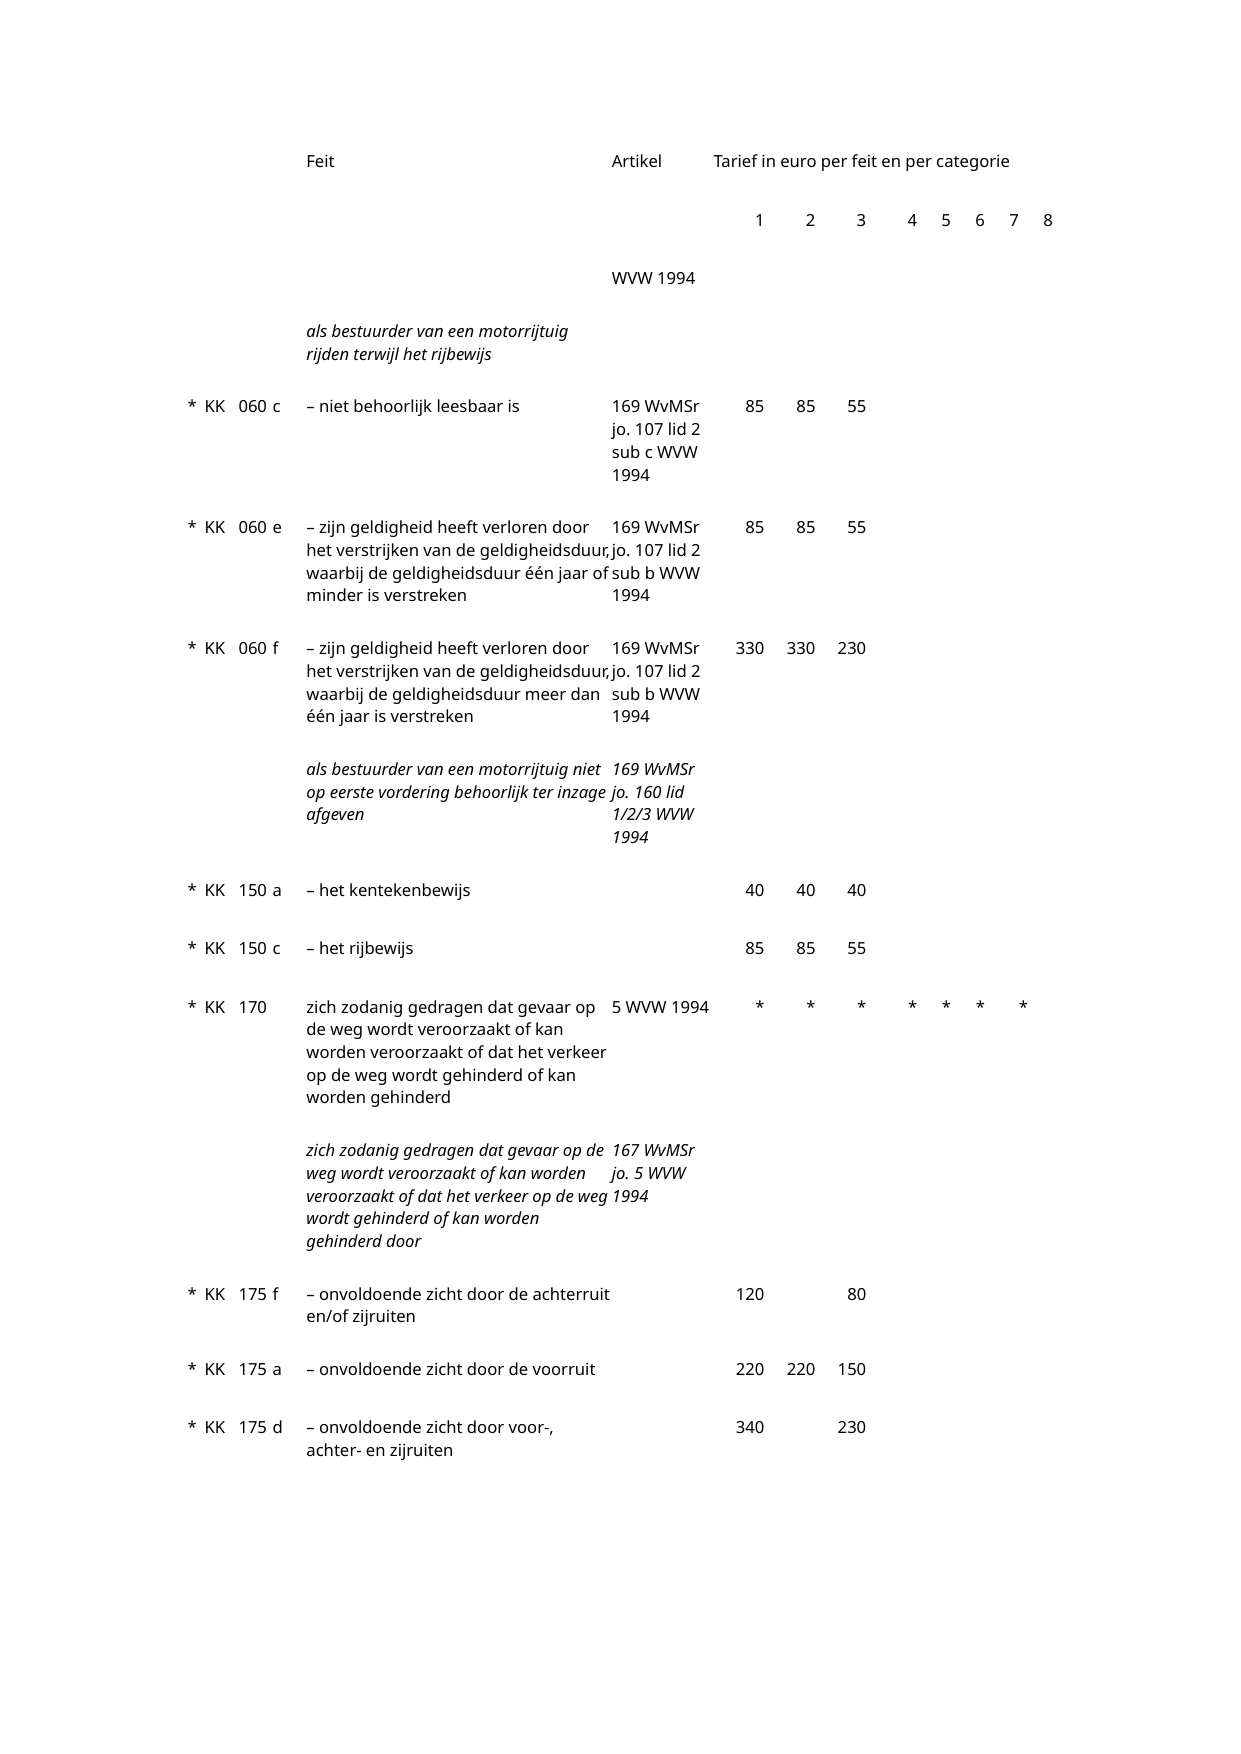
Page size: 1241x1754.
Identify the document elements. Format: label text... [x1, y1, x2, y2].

table_cell – het rijbewijs [306, 937, 612, 995]
table_cell 340 [713, 1416, 764, 1492]
table_cell [238, 267, 272, 319]
table_cell [713, 320, 764, 395]
table_cell [951, 1492, 985, 1550]
table_cell 85 [764, 395, 815, 516]
table_cell KK [204, 937, 238, 995]
table_cell 175 [238, 1416, 272, 1492]
table_cell [985, 637, 1019, 757]
table_cell zich zodanig gedragen dat gevaar op de weg wordt veroorzaakt of kan worden veroorzaakt of dat het verkeer op de weg wordt gehinderd of kan worden gehinderd [306, 995, 612, 1139]
table_cell [272, 1139, 306, 1282]
table_cell KK [204, 1282, 238, 1358]
table_cell [917, 637, 951, 757]
table_cell KK [204, 1358, 238, 1416]
table_cell [866, 1492, 917, 1550]
table_cell [204, 209, 238, 267]
table_cell 150 [815, 1358, 866, 1416]
table_cell 5 WVW 1994 [612, 995, 713, 1139]
table_cell * [866, 995, 917, 1139]
table_header [188, 150, 204, 208]
table_cell [188, 1139, 204, 1282]
table_cell 55 [815, 516, 866, 637]
table_cell 175 [238, 1358, 272, 1416]
table_cell [188, 758, 204, 878]
table_cell [951, 267, 985, 319]
table_cell * [188, 1416, 204, 1492]
table_cell [204, 1139, 238, 1282]
table_cell [917, 267, 951, 319]
table_cell [204, 758, 238, 878]
table_cell [713, 1492, 764, 1550]
table_cell [985, 1358, 1019, 1416]
table_cell * [1019, 995, 1053, 1139]
table_cell * [951, 995, 985, 1139]
table_cell [951, 1139, 985, 1282]
table_cell [612, 937, 713, 995]
table_cell 170 [238, 995, 272, 1139]
table_header Feit [306, 150, 612, 208]
table_cell [764, 1416, 815, 1492]
table_cell * [188, 1282, 204, 1358]
table_cell 1 [713, 209, 764, 267]
table_cell [917, 1139, 951, 1282]
table_cell [1019, 1139, 1053, 1282]
table_cell 55 [815, 937, 866, 995]
table_cell [713, 758, 764, 878]
table_cell [866, 937, 917, 995]
table_cell [764, 1492, 815, 1550]
table_cell [188, 1492, 204, 1550]
table_cell 85 [764, 516, 815, 637]
table_cell [985, 1492, 1019, 1550]
table_cell * [188, 995, 204, 1139]
table_cell [1019, 1492, 1053, 1550]
table_cell 40 [815, 878, 866, 937]
table_cell 3 [815, 209, 866, 267]
table_cell [1019, 637, 1053, 757]
table_cell [306, 1492, 612, 1550]
table_cell – onvoldoende zicht door de voorruit [306, 1358, 612, 1416]
table_cell [272, 209, 306, 267]
table_cell [612, 1358, 713, 1416]
table_cell [272, 320, 306, 395]
table_cell [1019, 758, 1053, 878]
table_cell [951, 878, 985, 937]
table_cell c [272, 395, 306, 516]
table_cell 5 [917, 209, 951, 267]
table_cell [204, 320, 238, 395]
table_cell KK [204, 1416, 238, 1492]
table_cell 85 [713, 516, 764, 637]
table_cell [238, 758, 272, 878]
table_cell 330 [764, 637, 815, 757]
table_cell [985, 937, 1019, 995]
table_cell [272, 1492, 306, 1550]
table_cell [612, 1416, 713, 1492]
table_cell [866, 267, 917, 319]
table_cell [713, 267, 764, 319]
table_cell [815, 267, 866, 319]
table_cell 85 [713, 937, 764, 995]
table_cell [764, 1139, 815, 1282]
table_cell KK [204, 995, 238, 1139]
table_cell [951, 1282, 985, 1358]
table_cell [764, 1282, 815, 1358]
table_cell [866, 516, 917, 637]
table_cell [951, 637, 985, 757]
table_cell 220 [764, 1358, 815, 1416]
table_cell – onvoldoende zicht door voor-, achter- en zijruiten [306, 1416, 612, 1492]
table_cell [985, 995, 1019, 1139]
table_cell f [272, 637, 306, 757]
table_cell 169 WvMSr jo. 107 lid 2 sub b WVW 1994 [612, 637, 713, 757]
table_cell * [188, 937, 204, 995]
table_cell [917, 1416, 951, 1492]
table_cell [1019, 1358, 1053, 1416]
table_cell * [815, 995, 866, 1139]
table_cell 2 [764, 209, 815, 267]
table_cell [1019, 395, 1053, 516]
table_cell [866, 1282, 917, 1358]
table_cell 85 [713, 395, 764, 516]
table_cell d [272, 1416, 306, 1492]
table_cell – onvoldoende zicht door de achterruit en/of zijruiten [306, 1282, 612, 1358]
table_cell [612, 1282, 713, 1358]
table_cell [917, 1492, 951, 1550]
table_cell 169 WvMSr jo. 160 lid 1/2/3 WVW 1994 [612, 758, 713, 878]
table_cell 6 [951, 209, 985, 267]
table_cell [713, 1139, 764, 1282]
table_cell [866, 1358, 917, 1416]
table_cell 060 [238, 637, 272, 757]
table_cell [985, 878, 1019, 937]
table_cell * [917, 995, 951, 1139]
table_cell [917, 878, 951, 937]
table_cell 120 [713, 1282, 764, 1358]
table_cell [238, 209, 272, 267]
table_cell [272, 995, 306, 1139]
table_cell [815, 320, 866, 395]
table_cell 060 [238, 516, 272, 637]
table_cell [1019, 937, 1053, 995]
table_cell [612, 1492, 713, 1550]
table_cell 220 [713, 1358, 764, 1416]
table_cell – zijn geldigheid heeft verloren door het verstrijken van de geldigheidsduur, waarbij de geldigheidsduur meer dan één jaar is verstreken [306, 637, 612, 757]
table_cell 175 [238, 1282, 272, 1358]
table_header Artikel [612, 150, 713, 208]
table_cell [985, 1139, 1019, 1282]
table_cell [866, 320, 917, 395]
table_header Tarief in euro per feit en per categorie [713, 150, 1053, 208]
table_cell 55 [815, 395, 866, 516]
table_cell [815, 1492, 866, 1550]
table_cell 169 WvMSr jo. 107 lid 2 sub c WVW 1994 [612, 395, 713, 516]
table_cell KK [204, 516, 238, 637]
table_cell [1019, 1416, 1053, 1492]
table_cell 80 [815, 1282, 866, 1358]
table_cell [917, 516, 951, 637]
table_cell [866, 637, 917, 757]
table_cell [764, 758, 815, 878]
table_cell [985, 267, 1019, 319]
table_cell 40 [764, 878, 815, 937]
table_cell [985, 320, 1019, 395]
table_cell [764, 320, 815, 395]
table_cell WVW 1994 [612, 267, 713, 319]
table_cell * [188, 878, 204, 937]
table_cell c [272, 937, 306, 995]
table_cell [917, 937, 951, 995]
table_cell – het kentekenbewijs [306, 878, 612, 937]
table_cell 230 [815, 637, 866, 757]
table_cell [1019, 516, 1053, 637]
table_cell [204, 267, 238, 319]
table_cell KK [204, 878, 238, 937]
table_cell KK [204, 395, 238, 516]
table_header [238, 150, 272, 208]
table_cell [272, 267, 306, 319]
table_cell * [764, 995, 815, 1139]
table_cell [985, 1282, 1019, 1358]
table_cell 167 WvMSr jo. 5 WVW 1994 [612, 1139, 713, 1282]
table_cell * [188, 516, 204, 637]
table_cell [238, 320, 272, 395]
table_cell [951, 1358, 985, 1416]
table_cell 8 [1019, 209, 1053, 267]
table_cell [272, 758, 306, 878]
table_cell 330 [713, 637, 764, 757]
table_cell [917, 1358, 951, 1416]
table_cell [866, 1416, 917, 1492]
table_header [204, 150, 238, 208]
table_cell [306, 267, 612, 319]
table_cell [188, 320, 204, 395]
table_cell [866, 1139, 917, 1282]
table_cell [238, 1139, 272, 1282]
table_cell [951, 516, 985, 637]
table_cell [764, 267, 815, 319]
table_cell [306, 209, 612, 267]
table_cell [204, 1492, 238, 1550]
table_cell zich zodanig gedragen dat gevaar op de weg wordt veroorzaakt of kan worden veroorzaakt of dat het verkeer op de weg wordt gehinderd of kan worden gehinderd door [306, 1139, 612, 1282]
table_cell – niet behoorlijk leesbaar is [306, 395, 612, 516]
table_cell [815, 758, 866, 878]
table_cell [985, 516, 1019, 637]
table_cell [1019, 878, 1053, 937]
table_cell f [272, 1282, 306, 1358]
table_cell * [188, 1358, 204, 1416]
table_cell 060 [238, 395, 272, 516]
table_cell [612, 320, 713, 395]
table_cell * [713, 995, 764, 1139]
table_cell e [272, 516, 306, 637]
table_cell 150 [238, 878, 272, 937]
table_cell als bestuurder van een motorrijtuig niet op eerste vordering behoorlijk ter inzage afgeven [306, 758, 612, 878]
table_cell – zijn geldigheid heeft verloren door het verstrijken van de geldigheidsduur, waarbij de geldigheidsduur één jaar of minder is verstreken [306, 516, 612, 637]
table_cell [917, 1282, 951, 1358]
table_cell [866, 758, 917, 878]
table_cell * [188, 395, 204, 516]
table_cell [985, 1416, 1019, 1492]
table_cell [917, 395, 951, 516]
table_cell [1019, 267, 1053, 319]
table_cell [612, 878, 713, 937]
table_cell [951, 1416, 985, 1492]
table_cell a [272, 878, 306, 937]
table_cell als bestuurder van een motorrijtuig rijden terwijl het rijbewijs [306, 320, 612, 395]
table_cell 150 [238, 937, 272, 995]
table_cell [1019, 320, 1053, 395]
table_cell [612, 209, 713, 267]
table_cell [917, 320, 951, 395]
table_cell 169 WvMSr jo. 107 lid 2 sub b WVW 1994 [612, 516, 713, 637]
table_cell [951, 937, 985, 995]
table_cell [866, 395, 917, 516]
table_cell 40 [713, 878, 764, 937]
table_cell [1019, 1282, 1053, 1358]
table_cell 4 [866, 209, 917, 267]
table_cell [238, 1492, 272, 1550]
table_cell [188, 209, 204, 267]
table_header [272, 150, 306, 208]
table_cell 230 [815, 1416, 866, 1492]
table_cell [815, 1139, 866, 1282]
table_cell 7 [985, 209, 1019, 267]
table_cell [866, 878, 917, 937]
table_cell [917, 758, 951, 878]
table_cell [951, 758, 985, 878]
table_cell [951, 320, 985, 395]
table_cell [951, 395, 985, 516]
table_cell KK [204, 637, 238, 757]
table_cell 85 [764, 937, 815, 995]
table_cell [188, 267, 204, 319]
table_cell * [188, 637, 204, 757]
table_cell a [272, 1358, 306, 1416]
table_cell [985, 395, 1019, 516]
table_cell [985, 758, 1019, 878]
